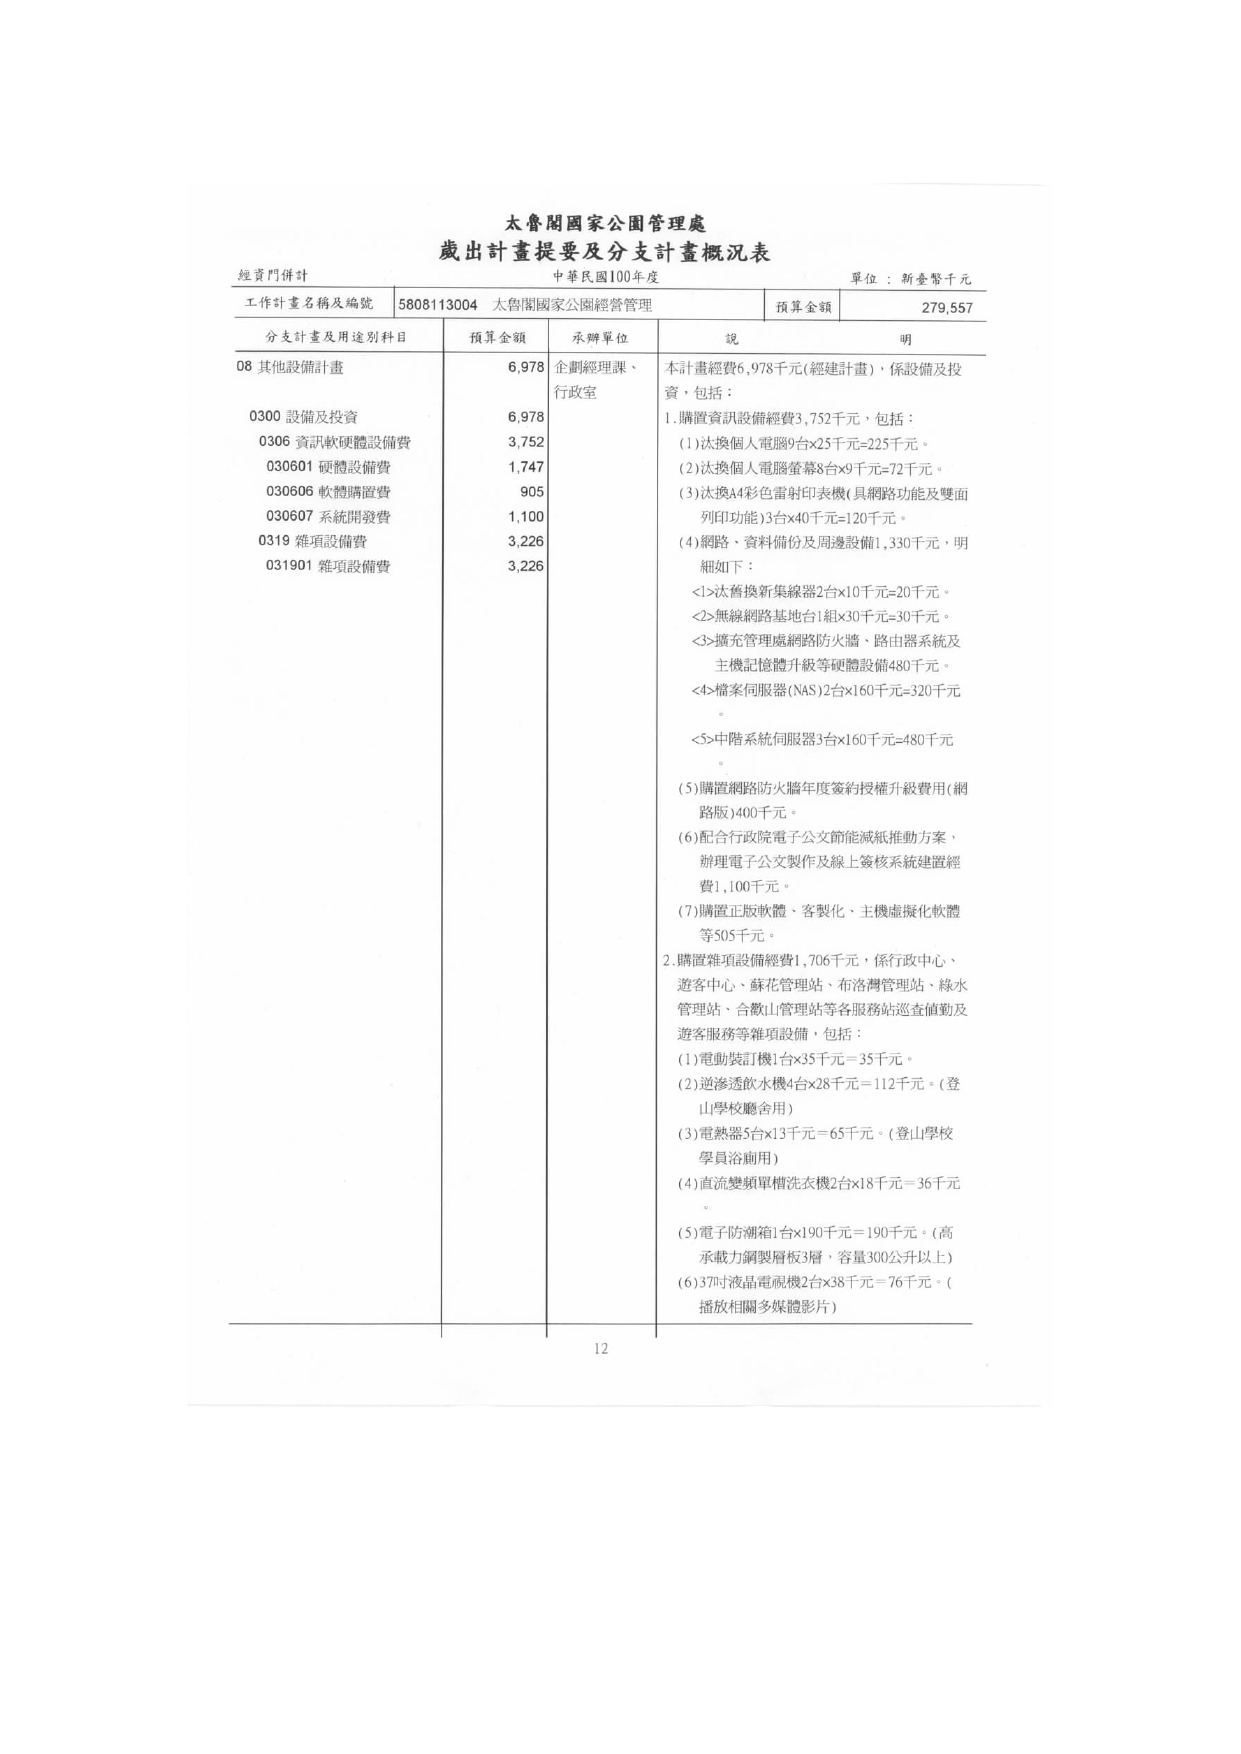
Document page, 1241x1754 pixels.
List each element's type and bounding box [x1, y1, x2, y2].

picture [187, 183, 1053, 1408]
